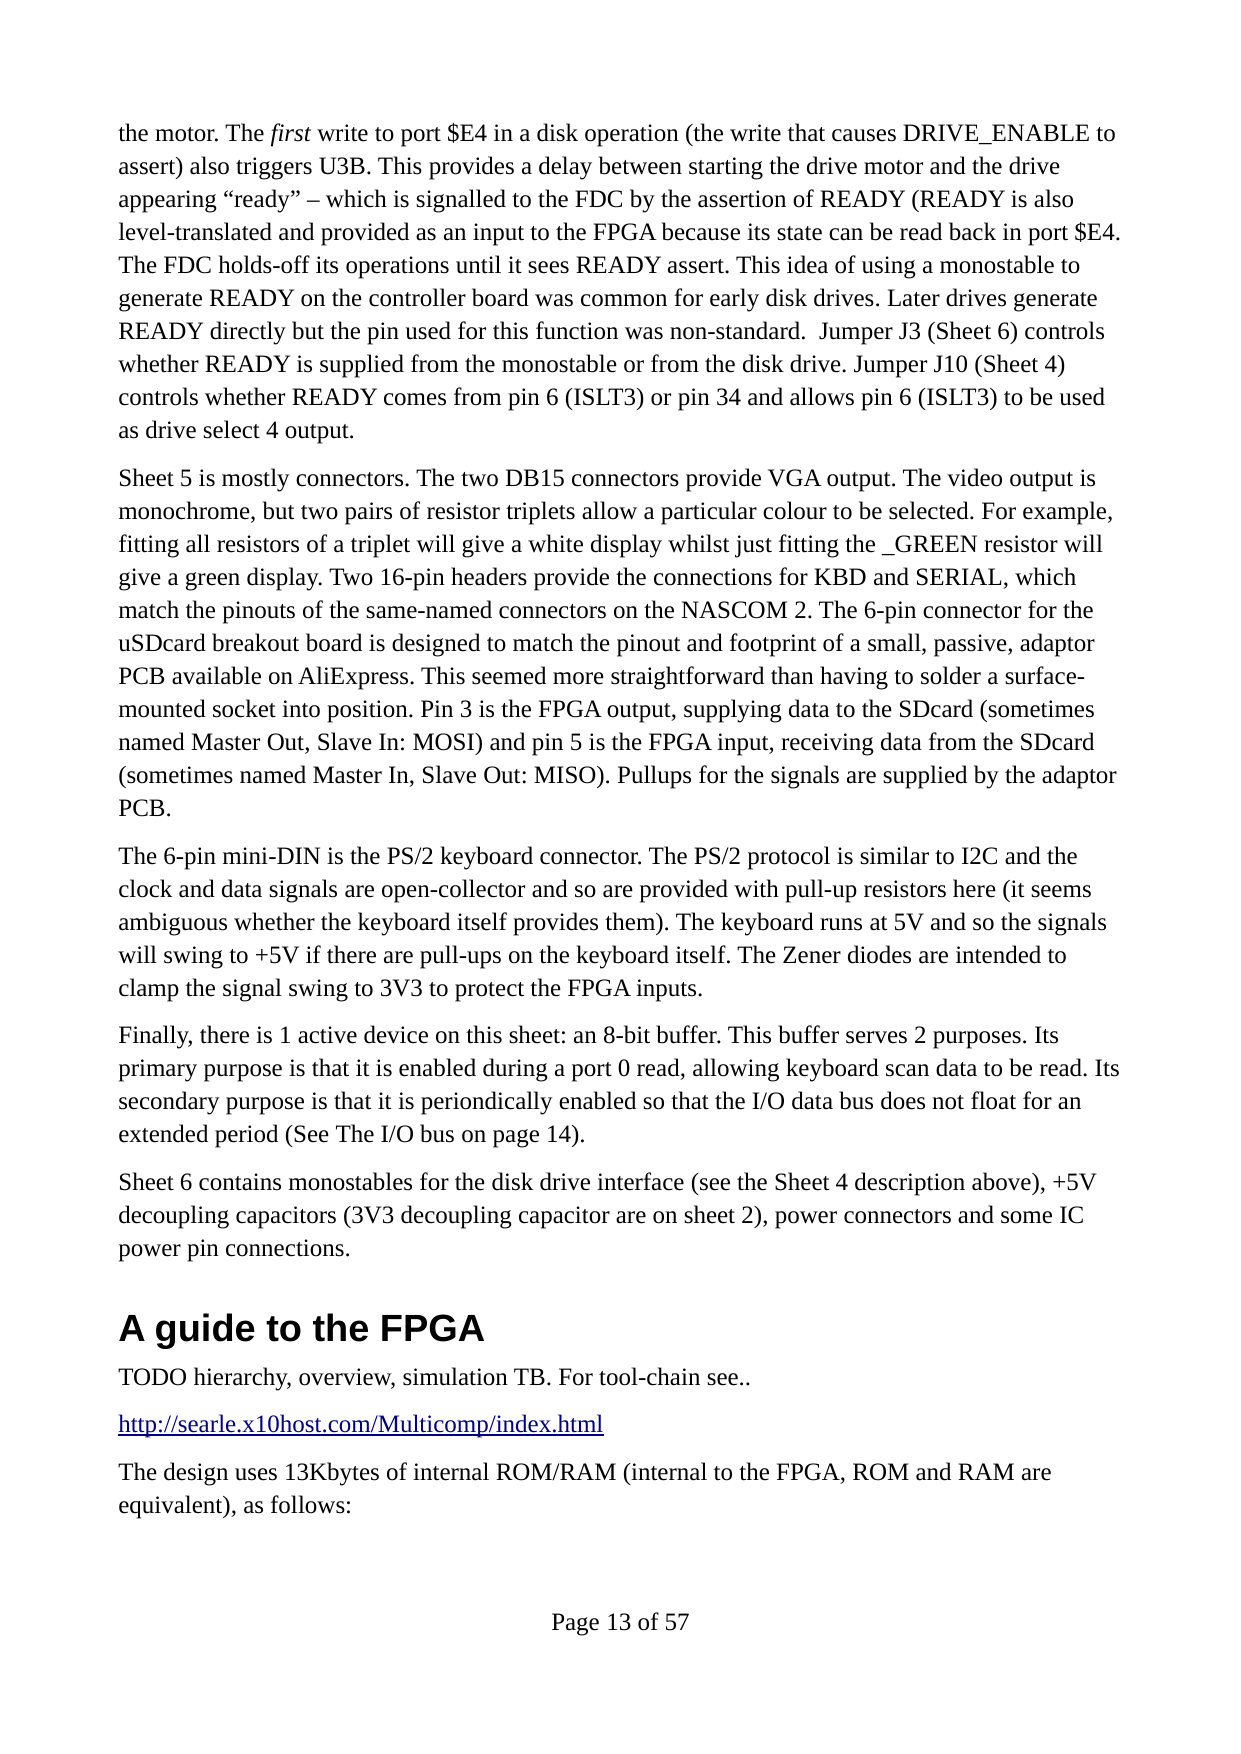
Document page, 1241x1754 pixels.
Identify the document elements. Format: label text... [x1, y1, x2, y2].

text http://searle.x10host.com/Multicomp/index.html [118, 1409, 1122, 1438]
text TODO hierarchy, overview, simulation TB. For tool-chain see.. [118, 1362, 1122, 1391]
text Sheet 5 is mostly connectors. The two DB15 connectors provide VGA output. The video output is monochrome, but two pairs of resistor triplets allow a particular colour to be selected. For example, fitting all resistors of a triplet will give a white display whilst just fitting the _GREEN resistor will give a green display. Two 16-pin headers provide the connections for KBD and SERIAL, which match the pinouts of the same-named connectors on the NASCOM 2. The 6-pin connector for the uSDcard breakout board is designed to match the pinout and footprint of a small, passive, adaptor PCB available on AliExpress. This seemed more straightforward than having to solder a surface-mounted socket into position. Pin 3 is the FPGA output, supplying data to the SDcard (sometimes named Master Out, Slave In: MOSI) and pin 5 is the FPGA input, receiving data from the SDcard (sometimes named Master In, Slave Out: MISO). Pullups for the signals are supplied by the adaptor PCB. [118, 463, 1122, 822]
text the motor. The first write to port $E4 in a disk operation (the write that causes DRIVE_ENABLE to assert) also triggers U3B. This provides a delay between starting the drive motor and the drive appearing “ready” – which is signalled to the FDC by the assertion of READY (READY is also level-translated and provided as an input to the FPGA because its state can be read back in port $E4. The FDC holds-off its operations until it sees READY assert. This idea of using a monostable to generate READY on the controller board was common for early disk drives. Later drives generate READY directly but the pin used for this function was non-standard. Jumper J3 (Sheet 6) controls whether READY is supplied from the monostable or from the disk drive. Jumper J10 (Sheet 4) controls whether READY comes from pin 6 (ISLT3) or pin 34 and allows pin 6 (ISLT3) to be used as drive select 4 output. [118, 118, 1122, 444]
text Finally, there is 1 active device on this sheet: an 8-bit buffer. This buffer serves 2 purposes. Its primary purpose is that it is enabled during a port 0 read, allowing keyboard scan data to be read. Its secondary purpose is that it is periondically enabled so that the I/O data bus does not float for an extended period (See The I/O bus on page 14). [118, 1020, 1122, 1148]
subtitle A guide to the FPGA [118, 1306, 1122, 1349]
text The 6-pin mini-DIN is the PS/2 keyboard connector. The PS/2 protocol is similar to I2C and the clock and data signals are open-collector and so are provided with pull-up resistors here (it seems ambiguous whether the keyboard itself provides them). The keyboard runs at 5V and so the signals will swing to +5V if there are pull-ups on the keyboard itself. The Zener diodes are intended to clamp the signal swing to 3V3 to protect the FPGA inputs. [118, 841, 1122, 1002]
text The design uses 13Kbytes of internal ROM/RAM (internal to the FPGA, ROM and RAM are equivalent), as follows: [118, 1457, 1122, 1519]
text Sheet 6 contains monostables for the disk drive interface (see the Sheet 4 description above), +5V decoupling capacitors (3V3 decoupling capacitor are on sheet 2), power connectors and some IC power pin connections. [118, 1167, 1122, 1262]
